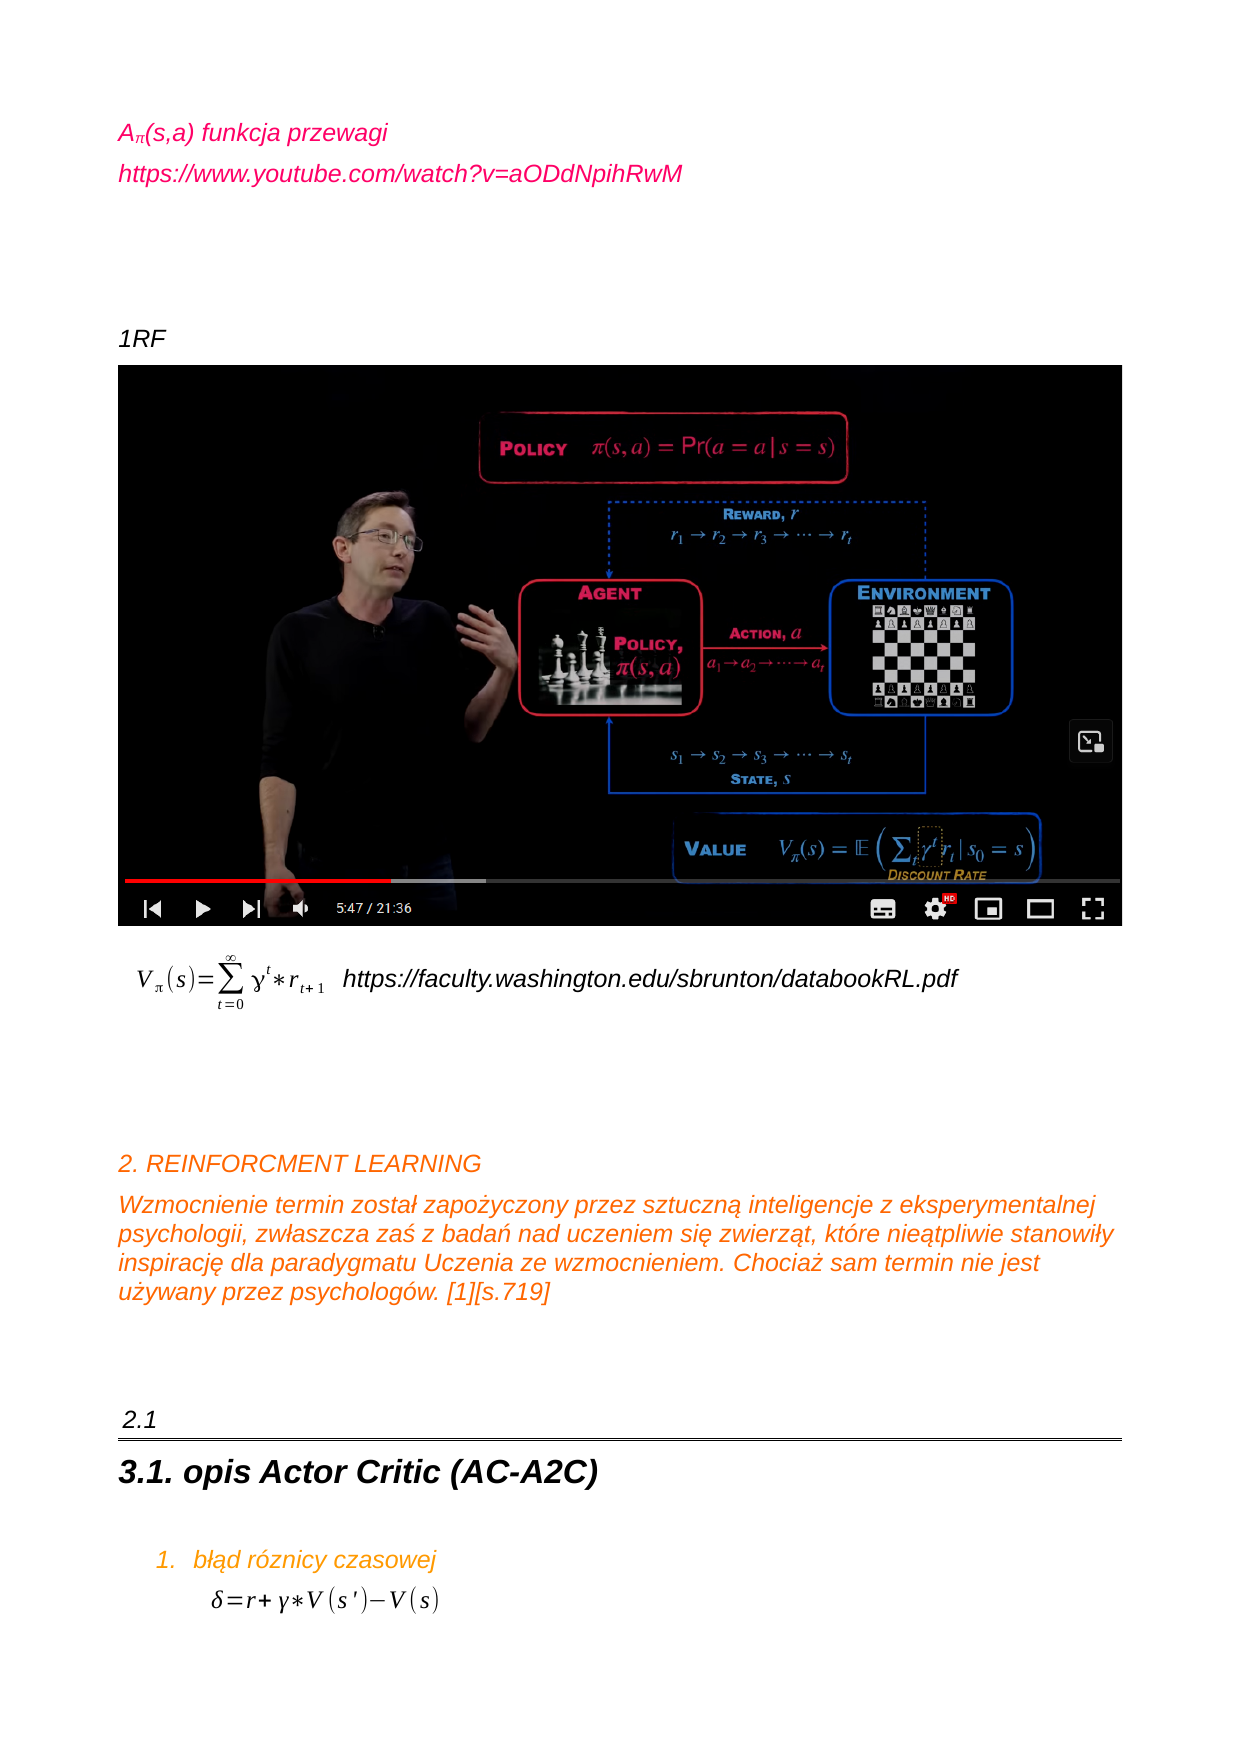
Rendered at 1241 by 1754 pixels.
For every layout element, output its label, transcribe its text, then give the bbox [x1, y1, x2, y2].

text 1RF [118, 324, 1122, 353]
text https://www.youtube.com/watch?v=aODdNpihRwM [118, 159, 1122, 188]
text Wzmocnienie termin został zapożyczony przez sztuczną inteligencje z eksperymentalnej psychologii, zwłaszcza zaś z badań nad uczeniem się zwierząt, które nieątpliwie stanowiły inspirację dla paradygmatu Uczenia ze wzmocnieniem. Chociaż sam termin nie jest używany przez psychologów. [1][s.719] [118, 1190, 1122, 1305]
text 3.1. opis Actor Critic (AC-A2C) [118, 1453, 1122, 1491]
list błąd róznicy czasowej [156, 1545, 1122, 1573]
text https://faculty.washington.edu/sbrunton/databookRL.pdf [118, 926, 1122, 1013]
text 2.1 [118, 1400, 1122, 1438]
picture [118, 365, 1123, 926]
text 2. REINFORCMENT LEARNING [118, 1149, 1122, 1178]
text Aπ(s,a) funkcja przewagi [118, 118, 1122, 147]
